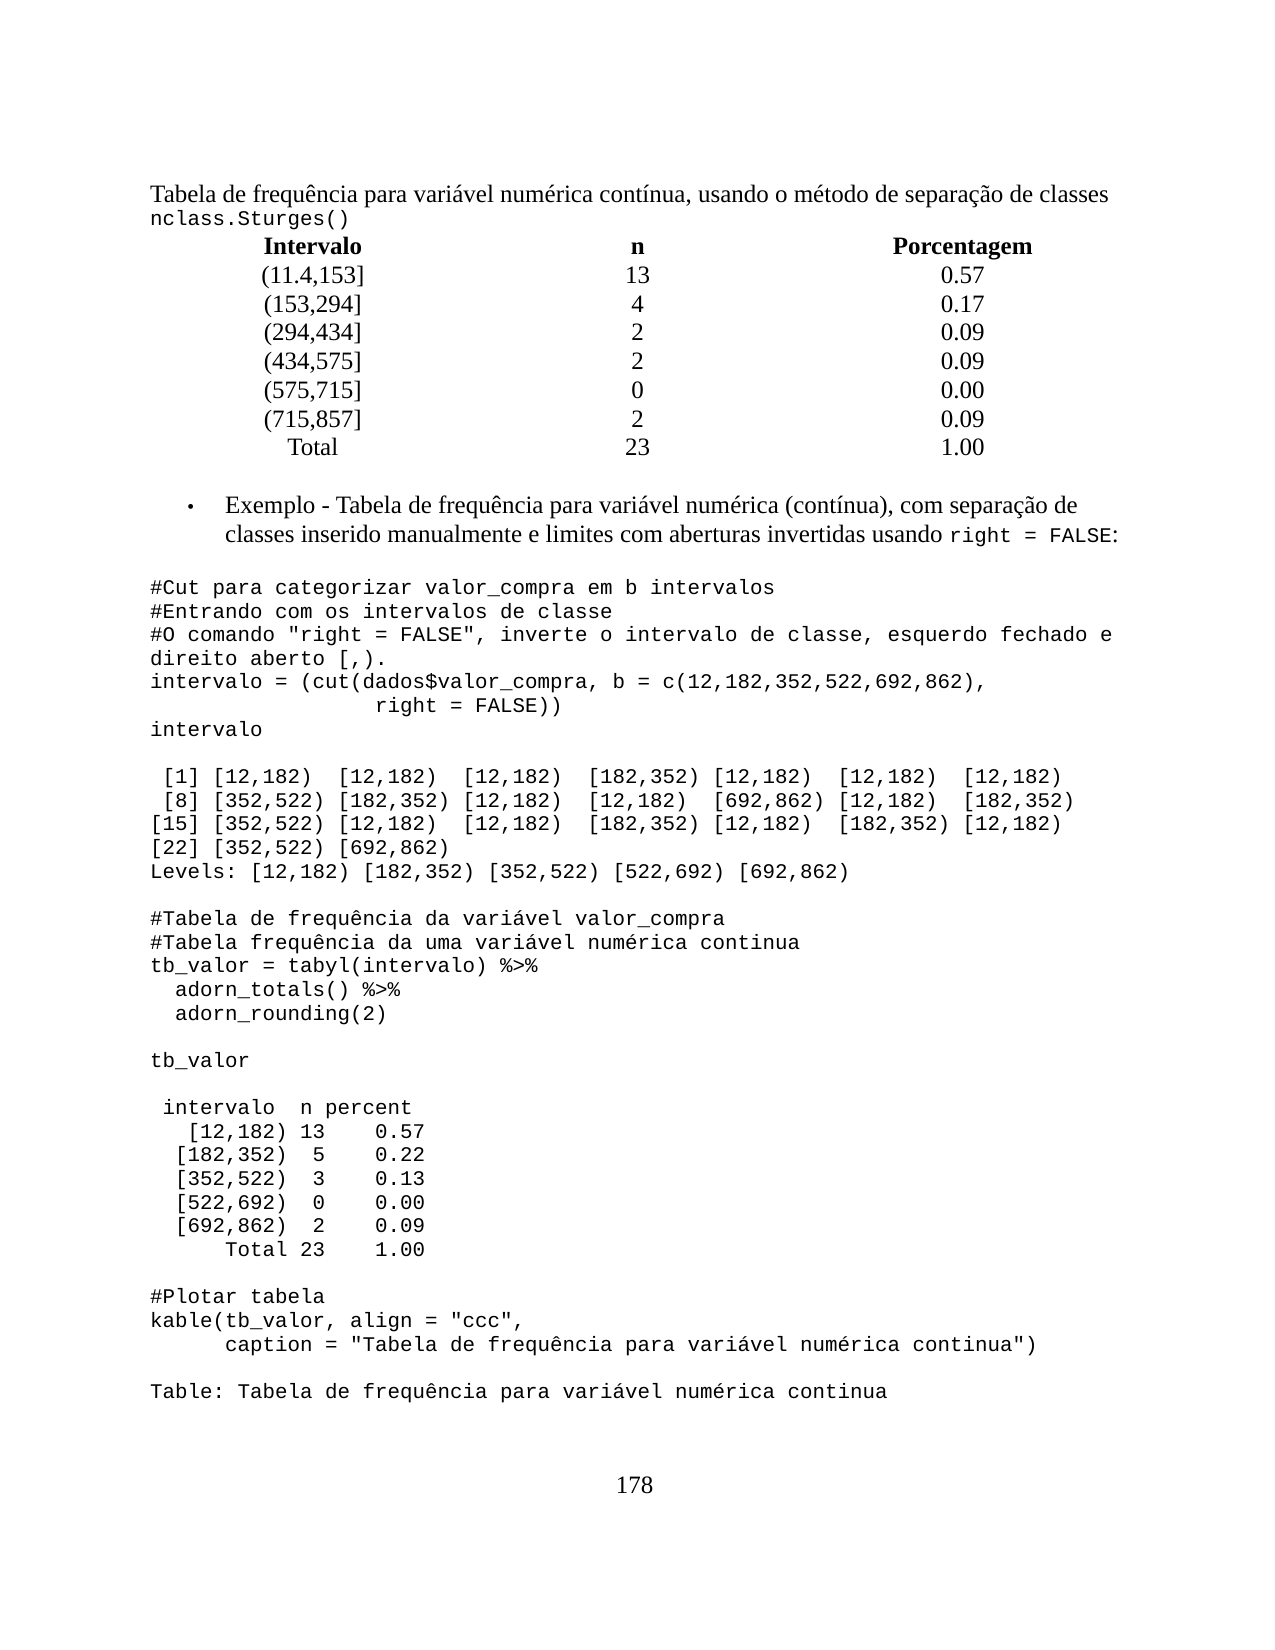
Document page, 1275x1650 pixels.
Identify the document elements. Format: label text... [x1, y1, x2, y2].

text #O comando "right = FALSE", inverte o intervalo de classe, esquerdo fechado e direito aberto [,). [150, 624, 1125, 672]
text [352,522) 3 0.13 [150, 1168, 1125, 1192]
text [1] [12,182) [12,182) [12,182) [182,352) [12,182) [12,182) [12,182) [150, 766, 1125, 790]
table_cell 0.09 [800, 346, 1125, 375]
table_cell (294,434] [150, 318, 475, 346]
text #Tabela frequência da uma variável numérica continua [150, 932, 1125, 955]
text Table: Tabela de frequência para variável numérica continua [150, 1381, 1125, 1404]
table_cell (11.4,153] [150, 260, 475, 289]
table_cell 0.00 [800, 375, 1125, 404]
table_header Porcentagem [800, 231, 1125, 260]
text #Plotar tabela [150, 1286, 1125, 1310]
table_cell 23 [475, 433, 800, 461]
table_cell 4 [475, 289, 800, 317]
table_cell 0 [475, 375, 800, 404]
text [692,862) 2 0.09 [150, 1215, 1125, 1239]
table_cell 0.17 [800, 289, 1125, 317]
text adorn_totals() %>% [150, 979, 1125, 1003]
text Tabela de frequência para variável numérica contínua, usando o método de separação de classes nclass.Sturges() [150, 179, 1125, 231]
table_cell 13 [475, 260, 800, 289]
text caption = "Tabela de frequência para variável numérica continua") [150, 1334, 1125, 1357]
text [12,182) 13 0.57 [150, 1121, 1125, 1144]
text intervalo n percent [150, 1097, 1125, 1121]
text [15] [352,522) [12,182) [12,182) [182,352) [12,182) [182,352) [12,182) [150, 813, 1125, 837]
text tb_valor [150, 1050, 1125, 1073]
text adorn_rounding(2) [150, 1003, 1125, 1026]
text right = FALSE)) [150, 695, 1125, 719]
text Levels: [12,182) [182,352) [352,522) [522,692) [692,862) [150, 861, 1125, 884]
text tb_valor = tabyl(intervalo) %>% [150, 955, 1125, 979]
table_cell 2 [475, 346, 800, 375]
list Exemplo - Tabela de frequência para variável numérica (contínua), com separação de classes inserido manualmente e limites com aberturas invertidas usando right = FALSE: [187, 490, 1125, 577]
table_cell 1.00 [800, 433, 1125, 461]
table_cell 0.09 [800, 318, 1125, 346]
table_cell (434,575] [150, 346, 475, 375]
table_cell (715,857] [150, 404, 475, 432]
table_cell 2 [475, 318, 800, 346]
text [182,352) 5 0.22 [150, 1144, 1125, 1168]
text [22] [352,522) [692,862) [150, 837, 1125, 861]
text #Entrando com os intervalos de classe [150, 601, 1125, 624]
table_cell 0.09 [800, 404, 1125, 432]
table_cell (575,715] [150, 375, 475, 404]
text [8] [352,522) [182,352) [12,182) [12,182) [692,862) [12,182) [182,352) [150, 790, 1125, 813]
text intervalo = (cut(dados$valor_compra, b = c(12,182,352,522,692,862), [150, 672, 1125, 695]
text [522,692) 0 0.00 [150, 1192, 1125, 1215]
text #Tabela de frequência da variável valor_compra [150, 908, 1125, 932]
table_cell 0.57 [800, 260, 1125, 289]
text kable(tb_valor, align = "ccc", [150, 1310, 1125, 1334]
table_header n [475, 231, 800, 260]
table_cell Total [150, 433, 475, 461]
text Total 23 1.00 [150, 1239, 1125, 1263]
table_header Intervalo [150, 231, 475, 260]
table_cell (153,294] [150, 289, 475, 317]
text intervalo [150, 719, 1125, 742]
text #Cut para categorizar valor_compra em b intervalos [150, 577, 1125, 601]
table_cell 2 [475, 404, 800, 432]
